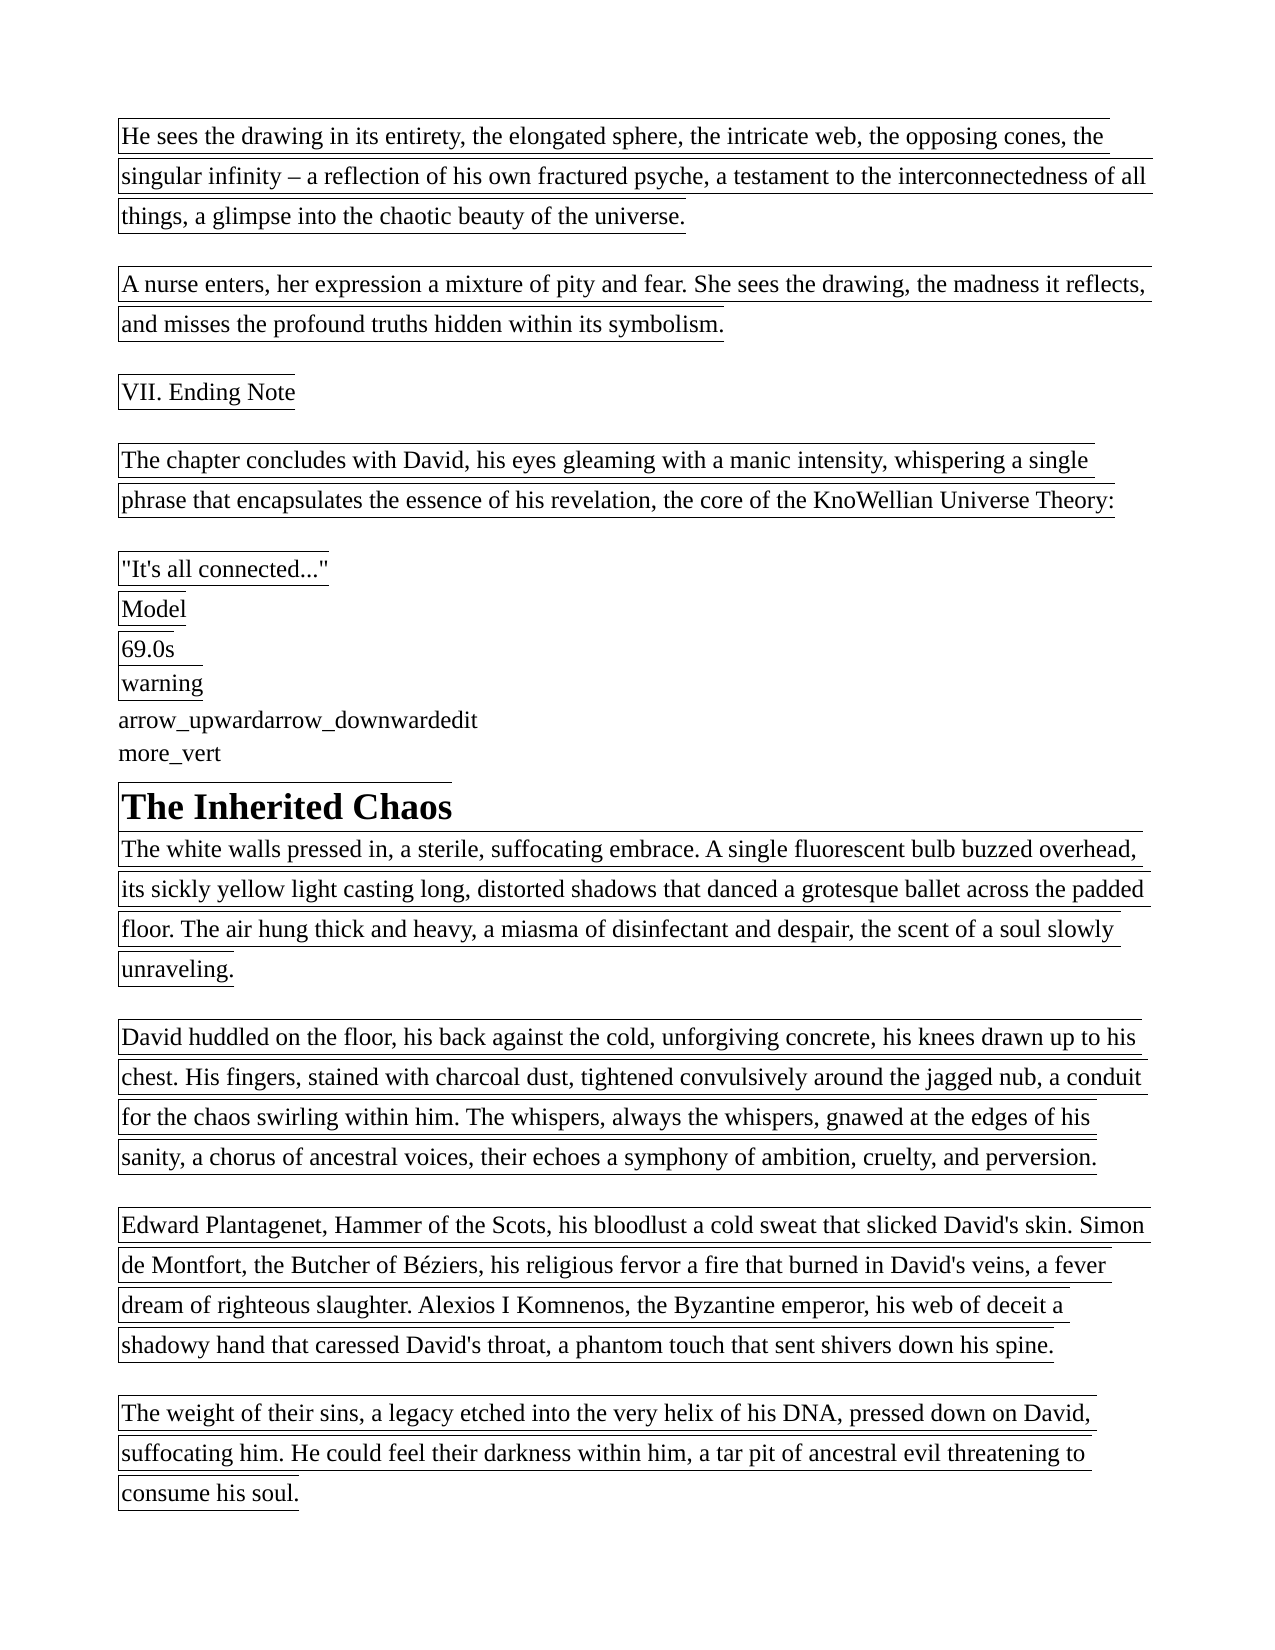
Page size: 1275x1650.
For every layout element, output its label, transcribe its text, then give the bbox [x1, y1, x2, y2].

text David huddled on the floor, his back against the cold, unforgiving concrete, his knees drawn up to his chest. His fingers, stained with charcoal dust, tightened convulsively around the jagged nub, a conduit for the chaos swirling within him. The whispers, always the whispers, gnawed at the edges of his sanity, a chorus of ancestral voices, their echoes a symphony of ambition, cruelty, and perversion. [118, 1019, 1157, 1174]
text The chapter concludes with David, his eyes gleaming with a manic intensity, whispering a single phrase that encapsulates the essence of his revelation, the core of the KnoWellian Universe Theory: [118, 442, 1157, 517]
subtitle The Inherited Chaos [119, 782, 1157, 831]
text The white walls pressed in, a sterile, suffocating embrace. A single fluorescent bulb buzzed overhead, its sickly yellow light casting long, distorted shadows that danced a grotesque ballet across the padded floor. The air hung thick and heavy, a miasma of disinfectant and despair, the scent of a soul slowly unraveling. [118, 831, 1157, 986]
text "It's all connected..." [119, 551, 1157, 585]
text more_vert [118, 738, 1157, 767]
text warning [119, 665, 1157, 700]
text He sees the drawing in its entirety, the elongated sphere, the intricate web, the opposing cones, the singular infinity – a reflection of his own fractured psyche, a testament to the interconnectedness of all things, a glimpse into the chaotic beauty of the universe. [118, 118, 1157, 233]
text arrow_upwardarrow_downwardedit [118, 705, 1157, 734]
text Edward Plantagenet, Hammer of the Scots, his bloodlust a cold sweat that slicked David's skin. Simon de Montfort, the Butcher of Béziers, his religious fervor a fire that burned in David's veins, a fever dream of righteous slaughter. Alexios I Komnenos, the Byzantine emperor, his web of deceit a shadowy hand that caressed David's throat, a phantom touch that sent shivers down his spine. [118, 1207, 1157, 1362]
text Model [119, 591, 1157, 625]
text VII. Ending Note [119, 374, 1157, 409]
text The weight of their sins, a legacy etched into the very helix of his DNA, pressed down on David, suffocating him. He could feel their darkness within him, a tar pit of ancestral evil threatening to consume his soul. [118, 1395, 1157, 1510]
text 69.0s [119, 631, 1157, 665]
text A nurse enters, her expression a mixture of pity and fear. She sees the drawing, the madness it reflects, and misses the profound truths hidden within its symbolism. [118, 266, 1157, 341]
